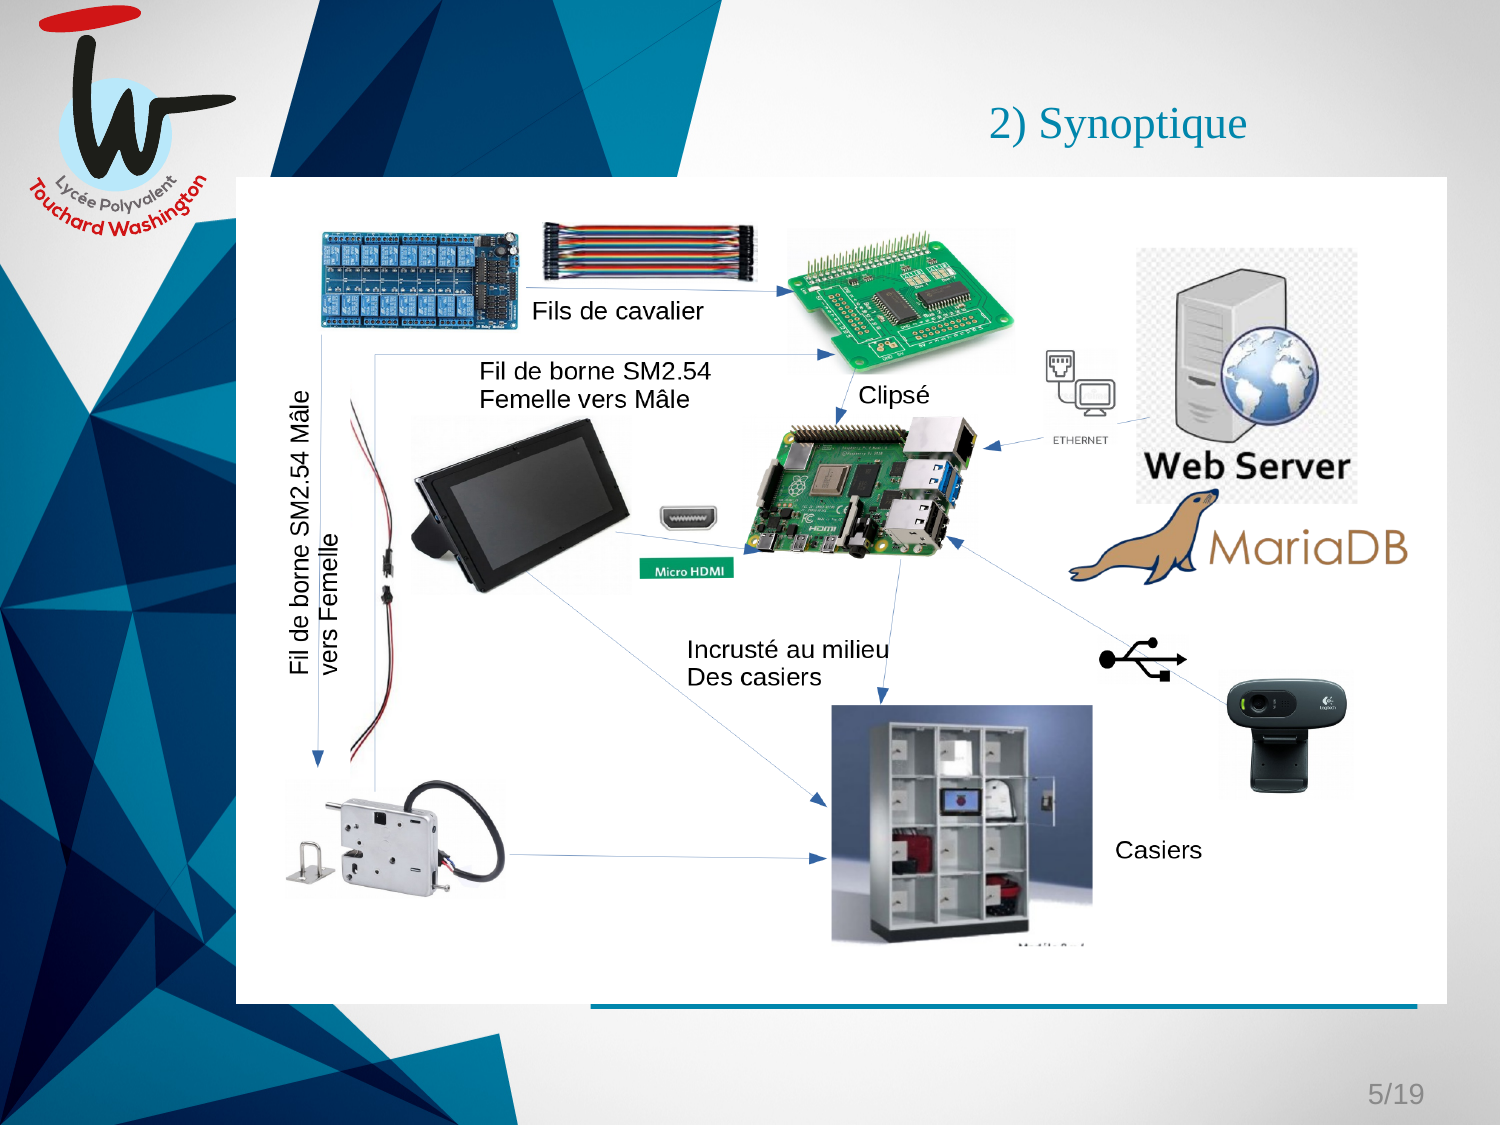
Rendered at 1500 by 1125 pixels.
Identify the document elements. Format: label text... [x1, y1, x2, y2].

title 2) Synoptique [531, 29, 1248, 177]
picture [0, 0, 1500, 1125]
